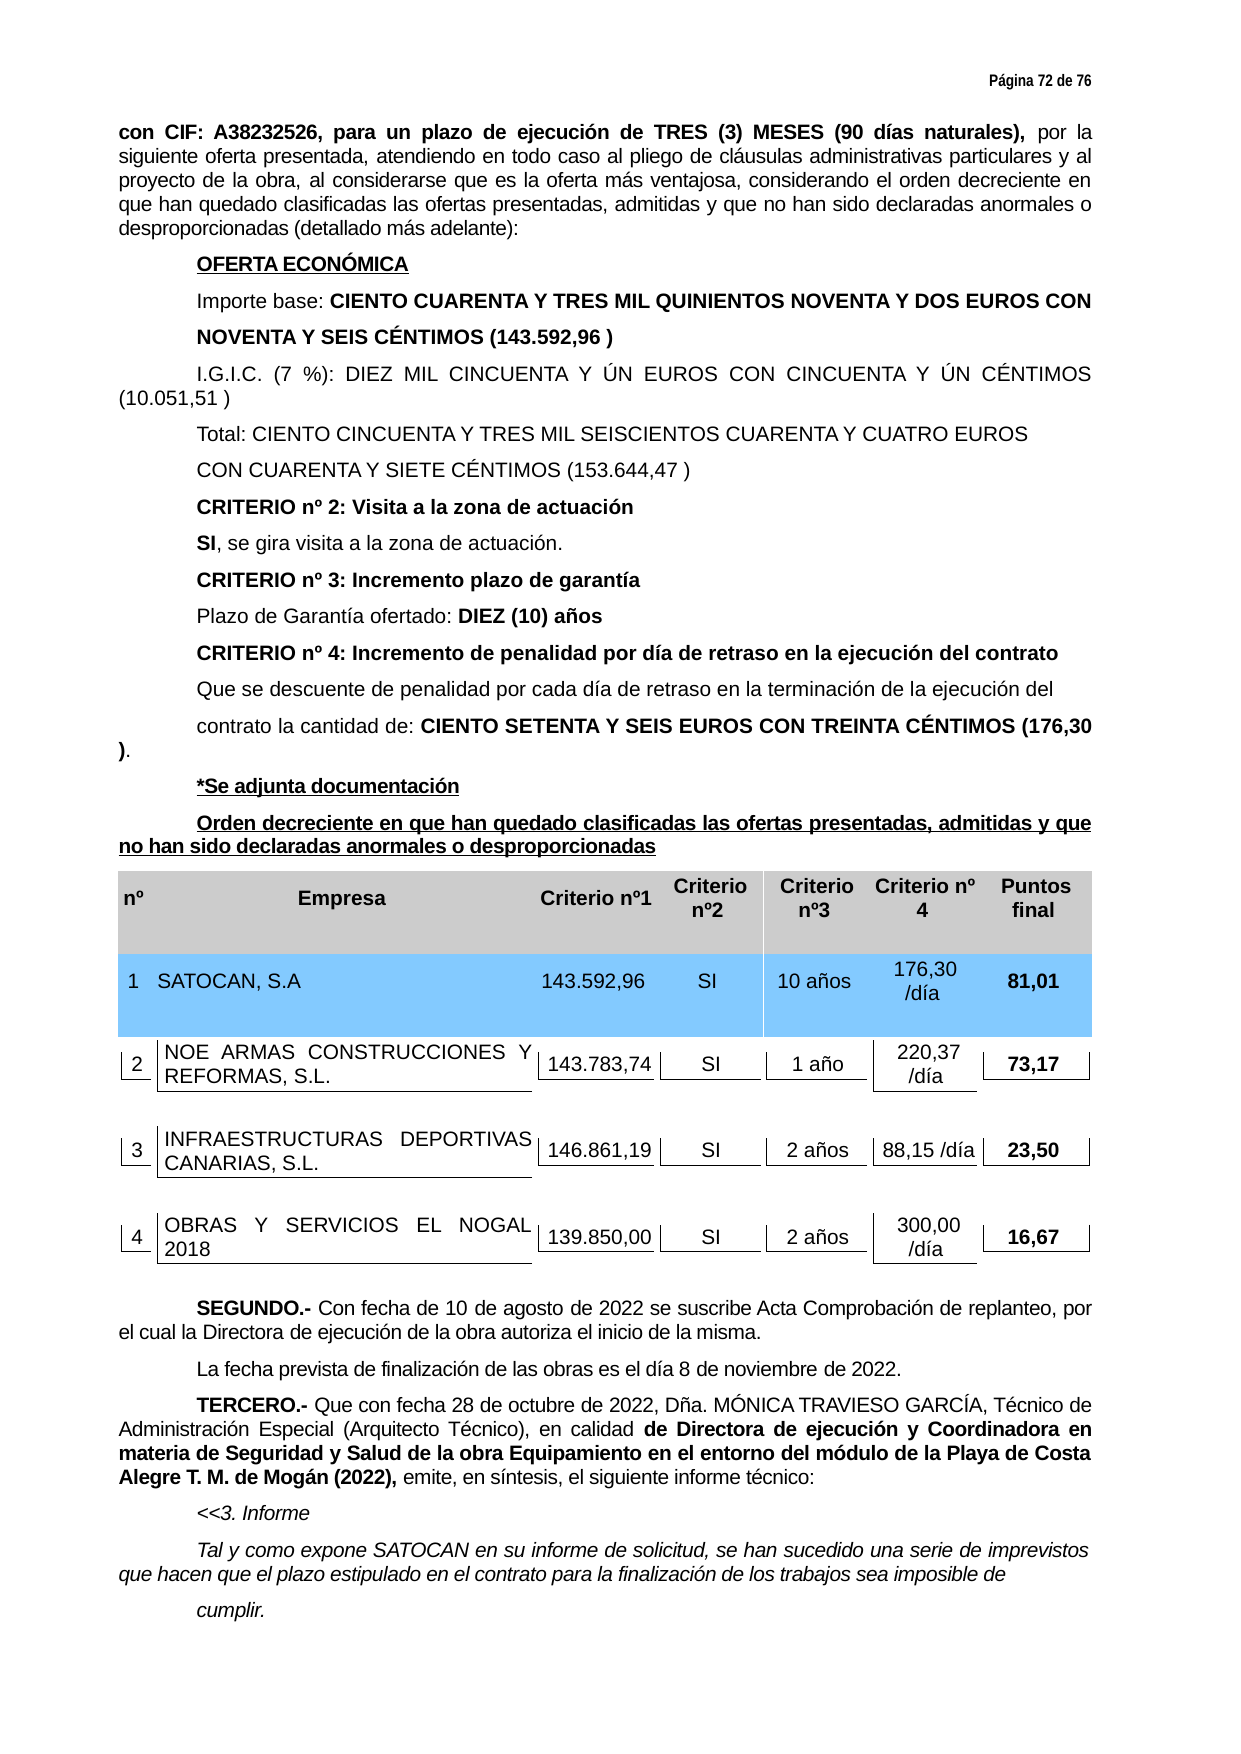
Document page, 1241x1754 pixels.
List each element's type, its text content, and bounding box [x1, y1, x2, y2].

table_cell 2 [118, 1037, 154, 1123]
text SEGUNDO.- Con fecha de 10 de agosto de 2022 se suscribe Acta Comprobación de replanteo, por el cual la Directora de ejecución de la obra autoriza el inicio de la misma. [118, 1296, 1092, 1344]
table_cell SI [657, 1124, 763, 1210]
text Plazo de Garantía ofertado: DIEZ (10) años [118, 604, 1092, 628]
text *Se adjunta documentación [118, 774, 1092, 798]
table_cell 176,30 /día [870, 954, 980, 1037]
table_cell 143.783,74 [535, 1037, 657, 1123]
table_cell 143.592,96 [535, 954, 657, 1037]
text TERCERO.- Que con fecha 28 de octubre de 2022, Dña. MÓNICA TRAVIESO GARCÍA, Técnico de Administración Especial (Arquitecto Técnico), en calidad de Directora de ejecución y Coordinadora en materia de Seguridad y Salud de la obra Equipamiento en el entorno del módulo de la Playa de Costa Alegre T. M. de Mogán (2022), emite, en síntesis, el siguiente informe técnico: [118, 1393, 1092, 1489]
table_cell 2 años [764, 1210, 870, 1296]
table_cell SI [657, 1210, 763, 1296]
table_header nº [118, 871, 154, 954]
table_cell 73,17 [980, 1037, 1092, 1123]
table_cell 10 años [764, 954, 870, 1037]
text Orden decreciente en que han quedado clasificadas las ofertas presentadas, admitidas y que no han sido declaradas anormales o desproporcionadas [118, 810, 1092, 858]
table_cell 1 [118, 954, 154, 1037]
text CRITERIO nº 4: Incremento de penalidad por día de retraso en la ejecución del contrato [118, 641, 1092, 664]
table_cell 88,15 /día [870, 1124, 980, 1210]
text con CIF: A38232526, para un plazo de ejecución de TRES (3) MESES (90 días naturales), por la siguiente oferta presentada, atendiendo en todo caso al pliego de cláusulas administrativas particulares y al proyecto de la obra, al considerarse que es la oferta más ventajosa, considerando el orden decreciente en que han quedado clasificadas las ofertas presentadas, admitidas y que no han sido declaradas anormales o desproporcionadas (detallado más adelante): [118, 120, 1092, 239]
text CON CUARENTA Y SIETE CÉNTIMOS (153.644,47 ) [118, 458, 1092, 482]
text SI, se gira visita a la zona de actuación. [118, 531, 1092, 555]
table_cell 220,37 /día [870, 1037, 980, 1123]
text NOVENTA Y SEIS CÉNTIMOS (143.592,96 ) [118, 325, 1092, 349]
text CRITERIO nº 3: Incremento plazo de garantía [118, 568, 1092, 592]
table_header Criterio nº 4 [870, 871, 980, 954]
table_cell NOE ARMAS CONSTRUCCIONES Y REFORMAS, S.L. [154, 1037, 535, 1123]
table_cell 300,00 /día [870, 1210, 980, 1296]
table_cell SI [657, 1037, 763, 1123]
table_header Criterio nº2 [657, 871, 763, 954]
text Tal y como expone SATOCAN en su informe de solicitud, se han sucedido una serie de imprevistos que hacen que el plazo estipulado en el contrato para la finalización de los trabajos sea imposible de [118, 1538, 1092, 1586]
table_cell SATOCAN, S.A [154, 954, 535, 1037]
table_header Puntos final [980, 871, 1092, 954]
text cumplir. [118, 1598, 1092, 1622]
text Total: CIENTO CINCUENTA Y TRES MIL SEISCIENTOS CUARENTA Y CUATRO EUROS [118, 422, 1092, 446]
table_cell 146.861,19 [535, 1124, 657, 1210]
table_cell SI [657, 954, 763, 1037]
text I.G.I.C. (7 %): DIEZ MIL CINCUENTA Y ÚN EUROS CON CINCUENTA Y ÚN CÉNTIMOS (10.051,51 ) [118, 361, 1092, 409]
table_cell 139.850,00 [535, 1210, 657, 1296]
table_cell INFRAESTRUCTURAS DEPORTIVAS CANARIAS, S.L. [154, 1124, 535, 1210]
text contrato la cantidad de: CIENTO SETENTA Y SEIS EUROS CON TREINTA CÉNTIMOS (176,30 ). [118, 713, 1092, 761]
table_cell 1 año [764, 1037, 870, 1123]
table_header Empresa [154, 871, 535, 954]
text Importe base: CIENTO CUARENTA Y TRES MIL QUINIENTOS NOVENTA Y DOS EUROS CON [118, 288, 1092, 312]
table_cell OBRAS Y SERVICIOS EL NOGAL 2018 [154, 1210, 535, 1296]
table_cell 3 [118, 1124, 154, 1210]
table_cell 23,50 [980, 1124, 1092, 1210]
table_header Criterio nº3 [764, 871, 870, 954]
table_cell 81,01 [980, 954, 1092, 1037]
table_header Criterio nº1 [535, 871, 657, 954]
text CRITERIO nº 2: Visita a la zona de actuación [118, 495, 1092, 519]
table_cell 4 [118, 1210, 154, 1296]
table_cell 2 años [764, 1124, 870, 1210]
text <<3. Informe [118, 1501, 1092, 1525]
text La fecha prevista de finalización de las obras es el día 8 de noviembre de 2022. [118, 1356, 1092, 1380]
text OFERTA ECONÓMICA [118, 252, 1092, 276]
table_cell 16,67 [980, 1210, 1092, 1296]
text Que se descuente de penalidad por cada día de retraso en la terminación de la ejecución del [118, 677, 1092, 701]
